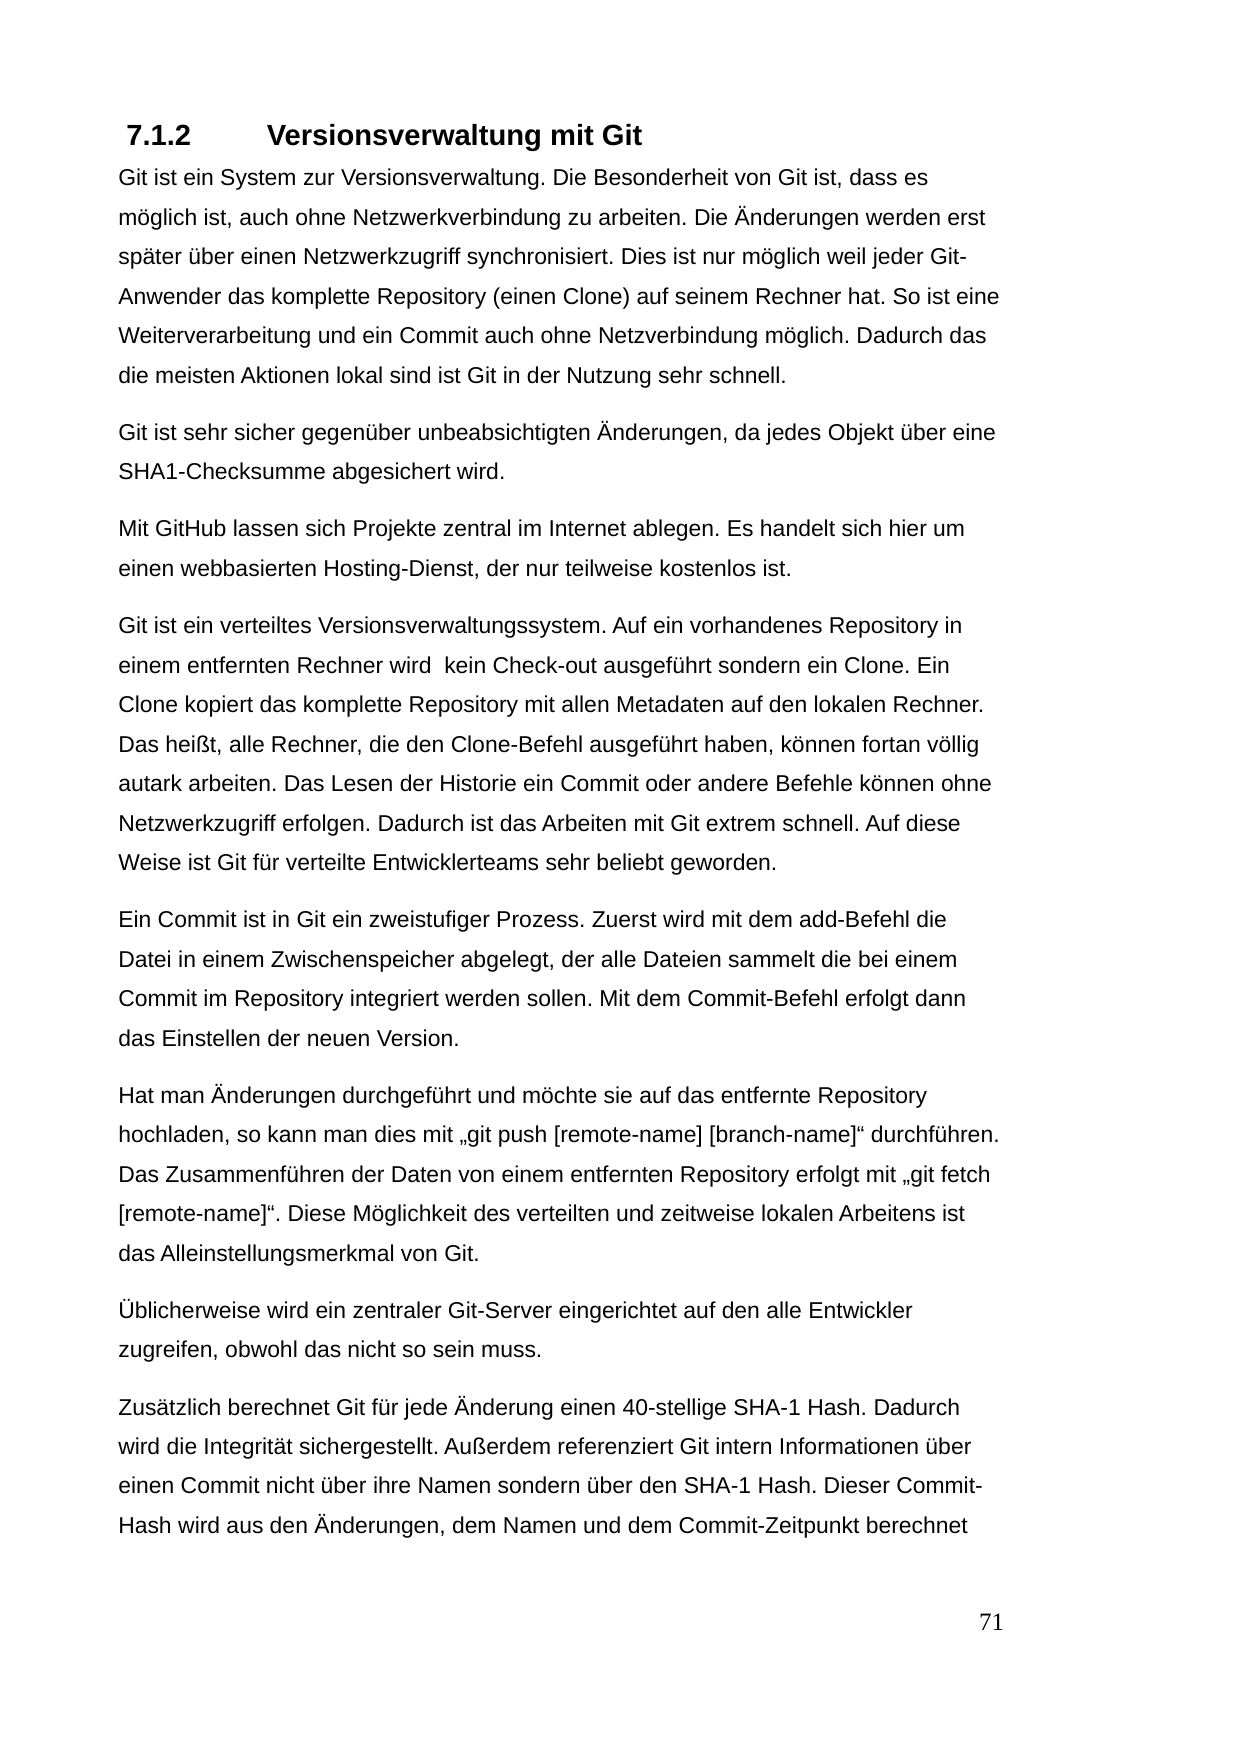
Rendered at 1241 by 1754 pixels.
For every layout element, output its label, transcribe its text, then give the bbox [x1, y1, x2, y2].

text Üblicherweise wird ein zentraler Git-Server eingerichtet auf den alle Entwickler zugreifen, obwohl das nicht so sein muss. [118, 1297, 1004, 1363]
subtitle Versionsverwaltung mit Git [118, 118, 1004, 152]
text Ein Commit ist in Git ein zweistufiger Prozess. Zuerst wird mit dem add-Befehl die Datei in einem Zwischenspeicher abgelegt, der alle Dateien sammelt die bei einem Commit im Repository integriert werden sollen. Mit dem Commit-Befehl erfolgt dann das Einstellen der neuen Version. [118, 906, 1004, 1051]
text Zusätzlich berechnet Git für jede Änderung einen 40-stellige SHA-1 Hash. Dadurch wird die Integrität sichergestellt. Außerdem referenziert Git intern Informationen über einen Commit nicht über ihre Namen sondern über den SHA-1 Hash. Dieser Commit-Hash wird aus den Änderungen, dem Namen und dem Commit-Zeitpunkt berechnet [118, 1393, 1004, 1538]
text Git ist ein verteiltes Versionsverwaltungssystem. Auf ein vorhandenes Repository in einem entfernten Rechner wird kein Check-out ausgeführt sondern ein Clone. Ein Clone kopiert das komplette Repository mit allen Metadaten auf den lokalen Rechner. Das heißt, alle Rechner, die den Clone-Befehl ausgeführt haben, können fortan völlig autark arbeiten. Das Lesen der Historie ein Commit oder andere Befehle können ohne Netzwerkzugriff erfolgen. Dadurch ist das Arbeiten mit Git extrem schnell. Auf diese Weise ist Git für verteilte Entwicklerteams sehr beliebt geworden. [118, 612, 1004, 875]
text Git ist sehr sicher gegenüber unbeabsichtigten Änderungen, da jedes Objekt über eine SHA1-Checksumme abgesichert wird. [118, 419, 1004, 484]
text Mit GitHub lassen sich Projekte zentral im Internet ablegen. Es handelt sich hier um einen webbasierten Hosting-Dienst, der nur teilweise kostenlos ist. [118, 515, 1004, 581]
text Hat man Änderungen durchgeführt und möchte sie auf das entfernte Repository hochladen, so kann man dies mit „git push [remote-name] [branch-name]“ durchführen. Das Zusammenführen der Daten von einem entfernten Repository erfolgt mit „git fetch [remote-name]“. Diese Möglichkeit des verteilten und zeitweise lokalen Arbeitens ist das Alleinstellungsmerkmal von Git. [118, 1082, 1004, 1266]
text Git ist ein System zur Versionsverwaltung. Die Besonderheit von Git ist, dass es möglich ist, auch ohne Netzwerkverbindung zu arbeiten. Die Änderungen werden erst später über einen Netzwerkzugriff synchronisiert. Dies ist nur möglich weil jeder Git-Anwender das komplette Repository (einen Clone) auf seinem Rechner hat. So ist eine Weiterverarbeitung und ein Commit auch ohne Netzverbindung möglich. Dadurch das die meisten Aktionen lokal sind ist Git in der Nutzung sehr schnell. [118, 164, 1004, 388]
